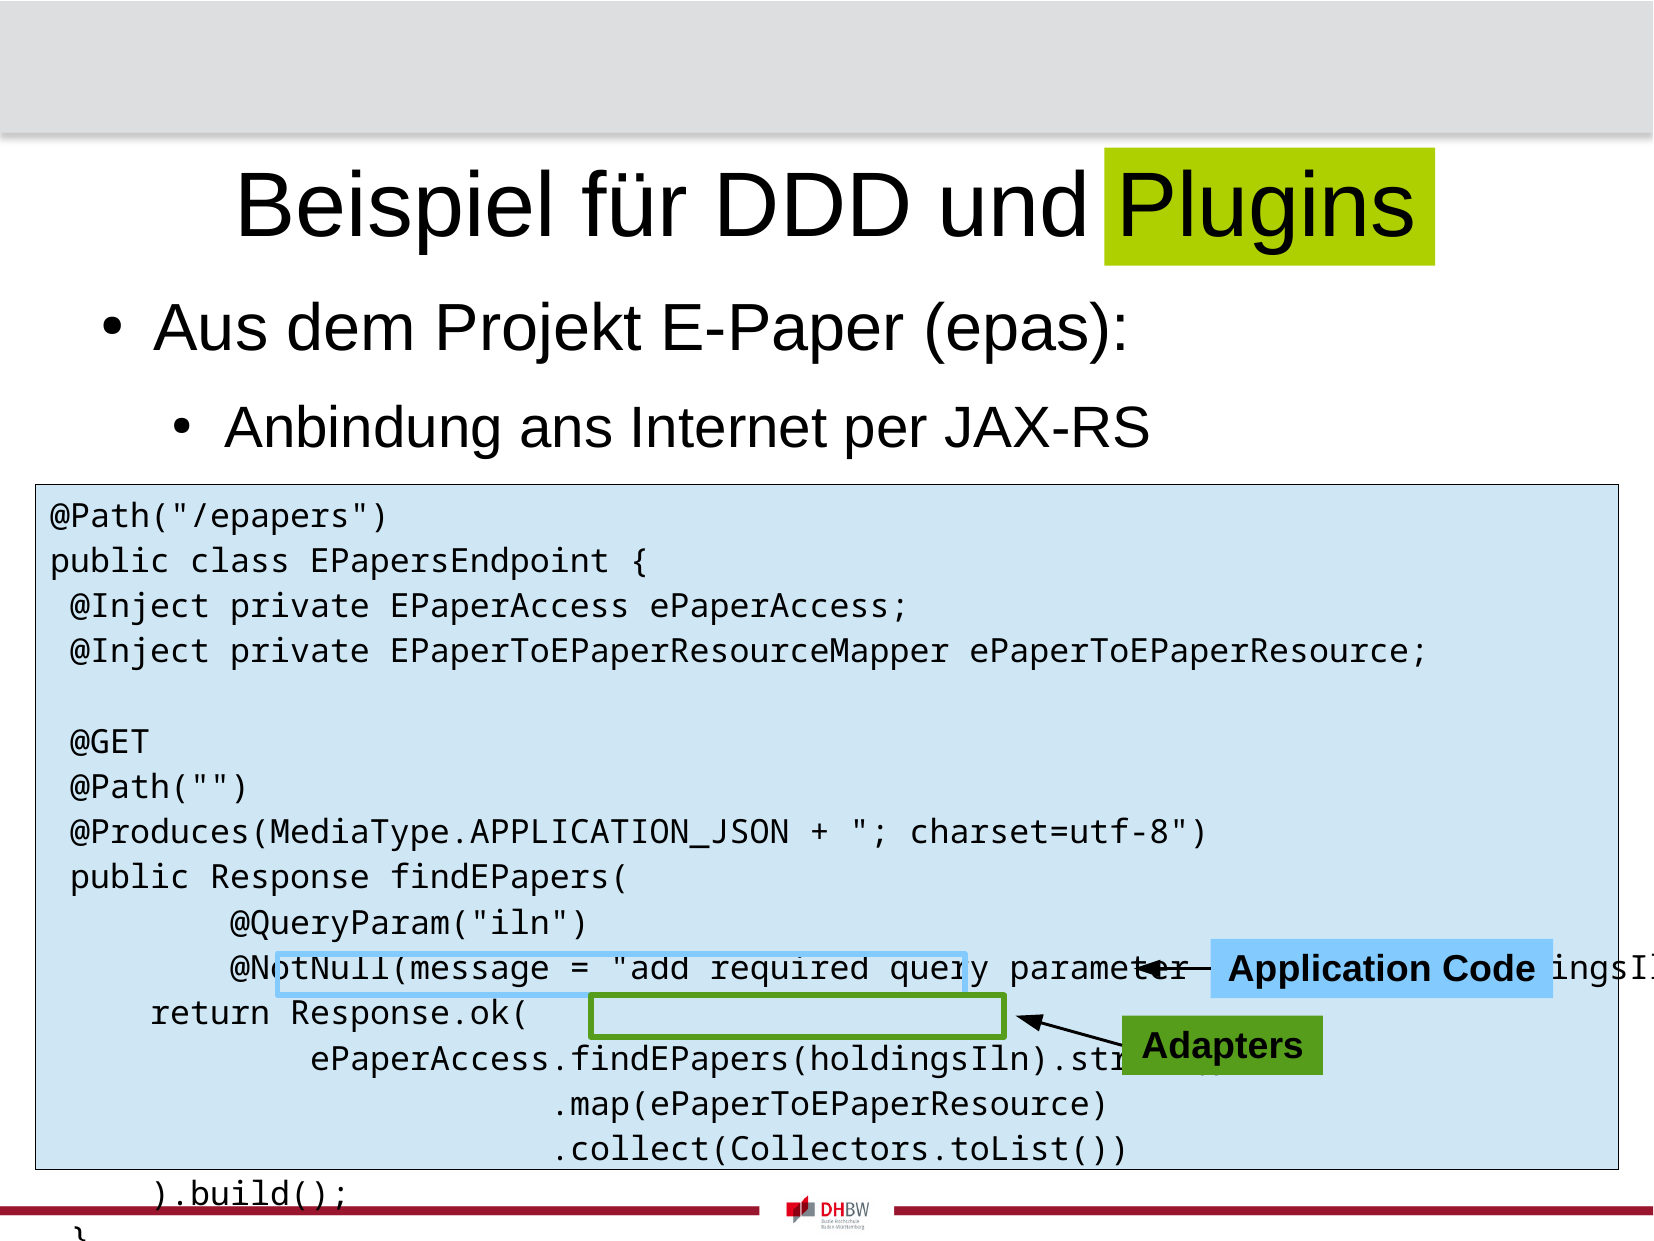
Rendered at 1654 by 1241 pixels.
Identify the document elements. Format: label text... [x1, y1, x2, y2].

text_box @Path("/epapers") public class EPapersEndpoint { @Inject private EPaperAccess ePaperAccess; @Inject private EPaperToEPaperResourceMapper ePaperToEPaperResource; @GET @Path("") @Produces(MediaType.APPLICATION_JSON + "; charset=utf-8") public Response findEPapers( @QueryParam("iln") @NotNull(message = "add required query parameter iln") String holdingsIln) { return Response.ok( ePaperAccess.findEPapers(holdingsIln).stream() .map(ePaperToEPaperResource) .collect(Collectors.toList()) ).build(); } [35, 484, 1619, 1170]
text_box Adapters [1122, 1015, 1323, 1075]
picture [0, 1, 1654, 1237]
text_box [1104, 257, 1436, 266]
title Beispiel für DDD und Plugins [82, 147, 1571, 257]
list Aus dem Projekt E-Paper (epas): Anbindung ans Internet per JAX-RS [82, 290, 1619, 461]
text_box Application Code [1210, 938, 1554, 999]
